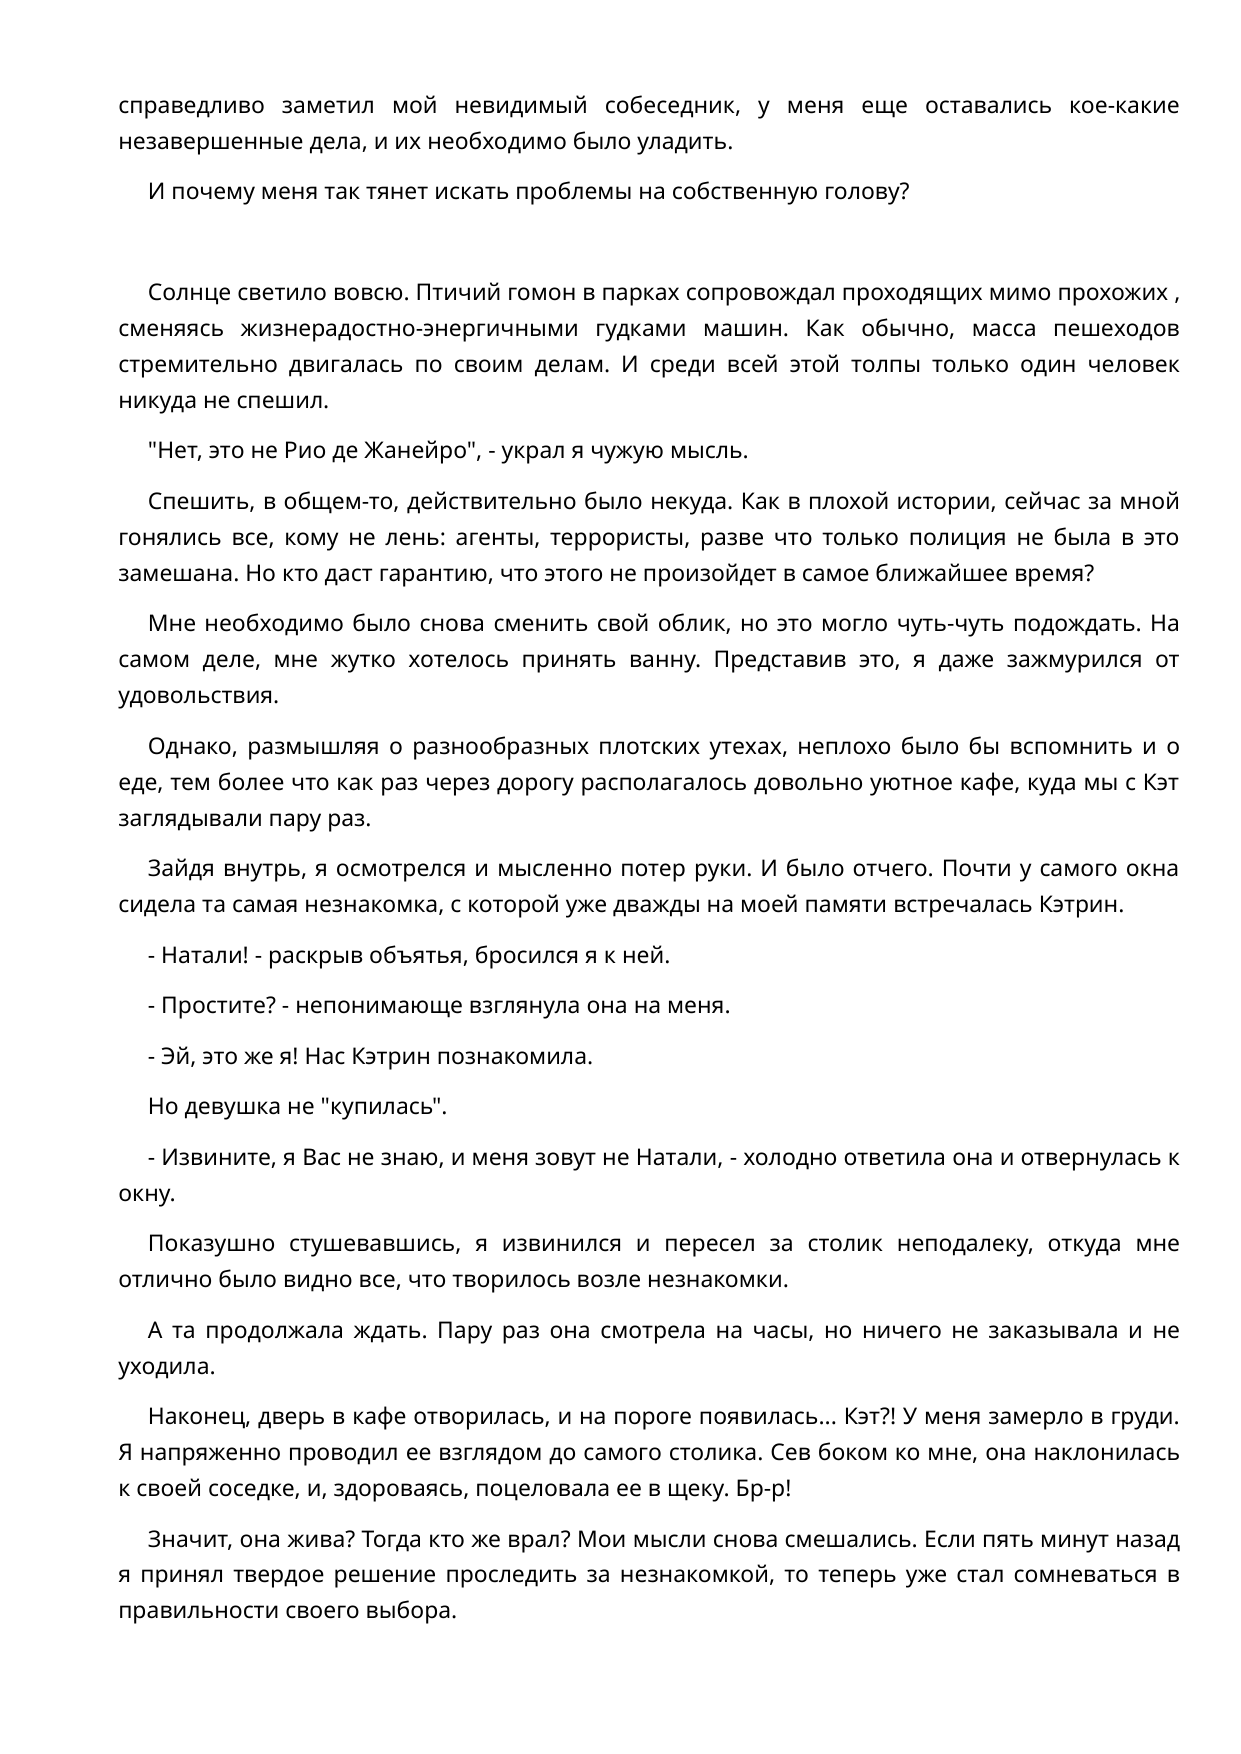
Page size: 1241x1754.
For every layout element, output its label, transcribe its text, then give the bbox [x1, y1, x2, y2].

text Зайдя внутрь, я осмотрелся и мысленно потер руки. И было отчего. Почти у самого окна сидела та самая незнакомка, с которой уже дважды на моей памяти встречалась Кэтрин. [118, 852, 1181, 919]
text справедливо заметил мой невидимый собеседник, у меня еще оставались кое-какие незавершенные дела, и их необходимо было уладить. [118, 89, 1181, 156]
text "Нет, это не Рио де Жанейро", - украл я чужую мысль. [118, 434, 1181, 466]
text Показушно стушевавшись, я извинился и пересел за столик неподалеку, откуда мне отлично было видно все, что творилось возле незнакомки. [118, 1227, 1181, 1294]
text Значит, она жива? Тогда кто же врал? Мои мысли снова смешались. Если пять минут назад я принял твердое решение проследить за незнакомкой, то теперь уже стал сомневаться в правильности своего выбора. [118, 1522, 1181, 1626]
text - Извините, я Вас не знаю, и меня зовут не Натали, - холодно ответила она и отвернулась к окну. [118, 1141, 1181, 1208]
text Наконец, дверь в кафе отворилась, и на пороге появилась... Кэт?! У меня замерло в груди. Я напряженно проводил ее взглядом до самого столика. Сев боком ко мне, она наклонилась к своей соседке, и, здороваясь, поцеловала ее в щеку. Бр-р! [118, 1400, 1181, 1503]
text Мне необходимо было снова сменить свой облик, но это могло чуть-чуть подождать. На самом деле, мне жутко хотелось принять ванну. Представив это, я даже зажмурился от удовольствия. [118, 607, 1181, 711]
text Солнце светило вовсю. Птичий гомон в парках сопровождал проходящих мимо прохожих , сменяясь жизнерадостно-энергичными гудками машин. Как обычно, масса пешеходов стремительно двигалась по своим делам. И среди всей этой толпы только один человек никуда не спешил. [118, 276, 1181, 415]
text Но девушка не "купилась". [118, 1090, 1181, 1121]
text И почему меня так тянет искать проблемы на собственную голову? [118, 175, 1181, 206]
text А та продолжала ждать. Пару раз она смотрела на часы, но ничего не заказывала и не уходила. [118, 1314, 1181, 1381]
text - Простите? - непонимающе взглянула она на меня. [118, 989, 1181, 1020]
text Однако, размышляя о разнообразных плотских утехах, неплохо было бы вспомнить и о еде, тем более что как раз через дорогу располагалось довольно уютное кафе, куда мы с Кэт заглядывали пару раз. [118, 730, 1181, 833]
text Спешить, в общем-то, действительно было некуда. Как в плохой истории, сейчас за мной гонялись все, кому не лень: агенты, террористы, разве что только полиция не была в это замешана. Но кто даст гарантию, что этого не произойдет в самое ближайшее время? [118, 485, 1181, 588]
text - Натали! - раскрыв объятья, бросился я к ней. [118, 939, 1181, 970]
text - Эй, это же я! Нас Кэтрин познакомила. [118, 1040, 1181, 1071]
